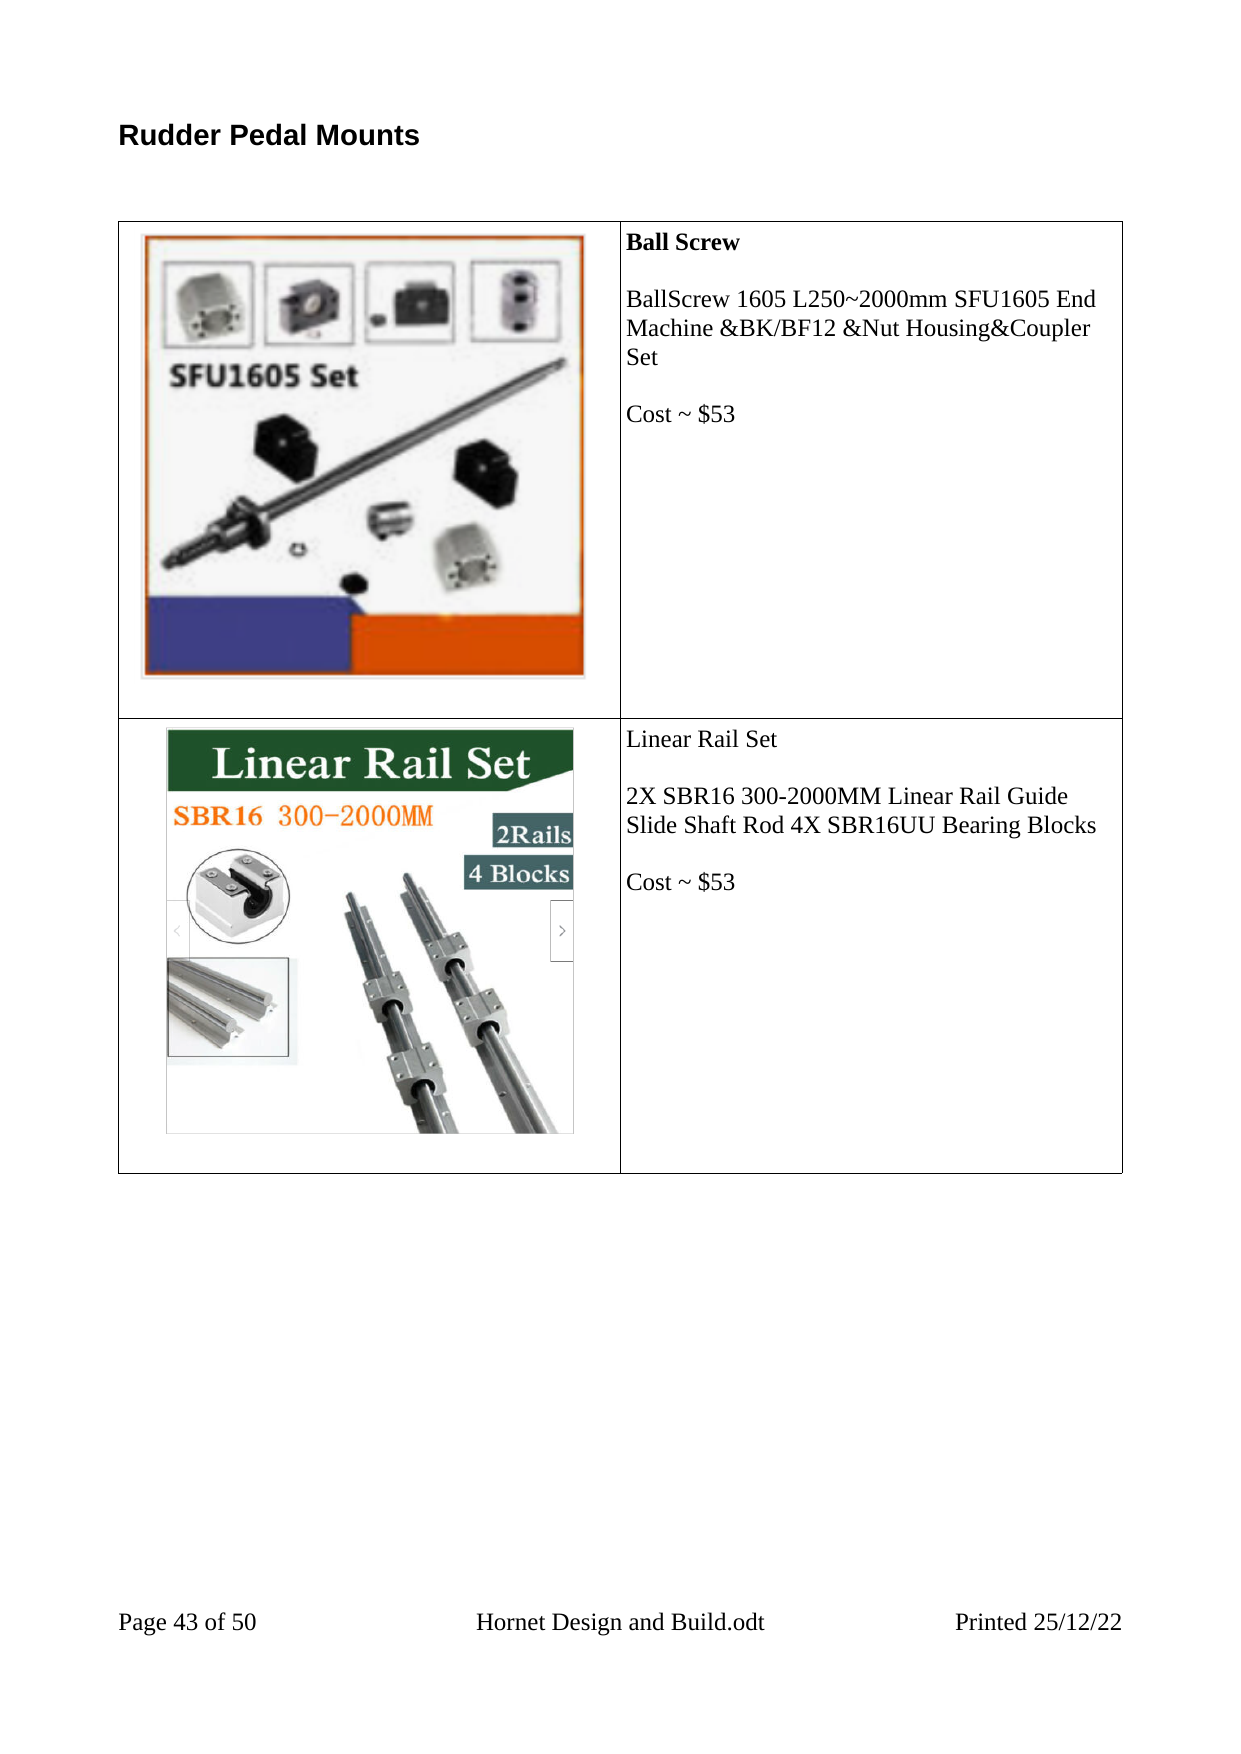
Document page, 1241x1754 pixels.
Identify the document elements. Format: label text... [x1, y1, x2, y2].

table_header [119, 222, 620, 718]
picture [133, 227, 605, 684]
subtitle Rudder Pedal Mounts [118, 118, 1122, 152]
table_cell [119, 719, 620, 1172]
picture [161, 723, 577, 1138]
table_header Ball Screw BallScrew 1605 L250~2000mm SFU1605 End Machine &BK/BF12 &Nut Housing&Coupler Set Cost ~ $53 [621, 222, 1122, 718]
table_cell Linear Rail Set 2X SBR16 300-2000MM Linear Rail Guide Slide Shaft Rod 4X SBR16UU Bearing Blocks Cost ~ $53 [621, 719, 1122, 1172]
